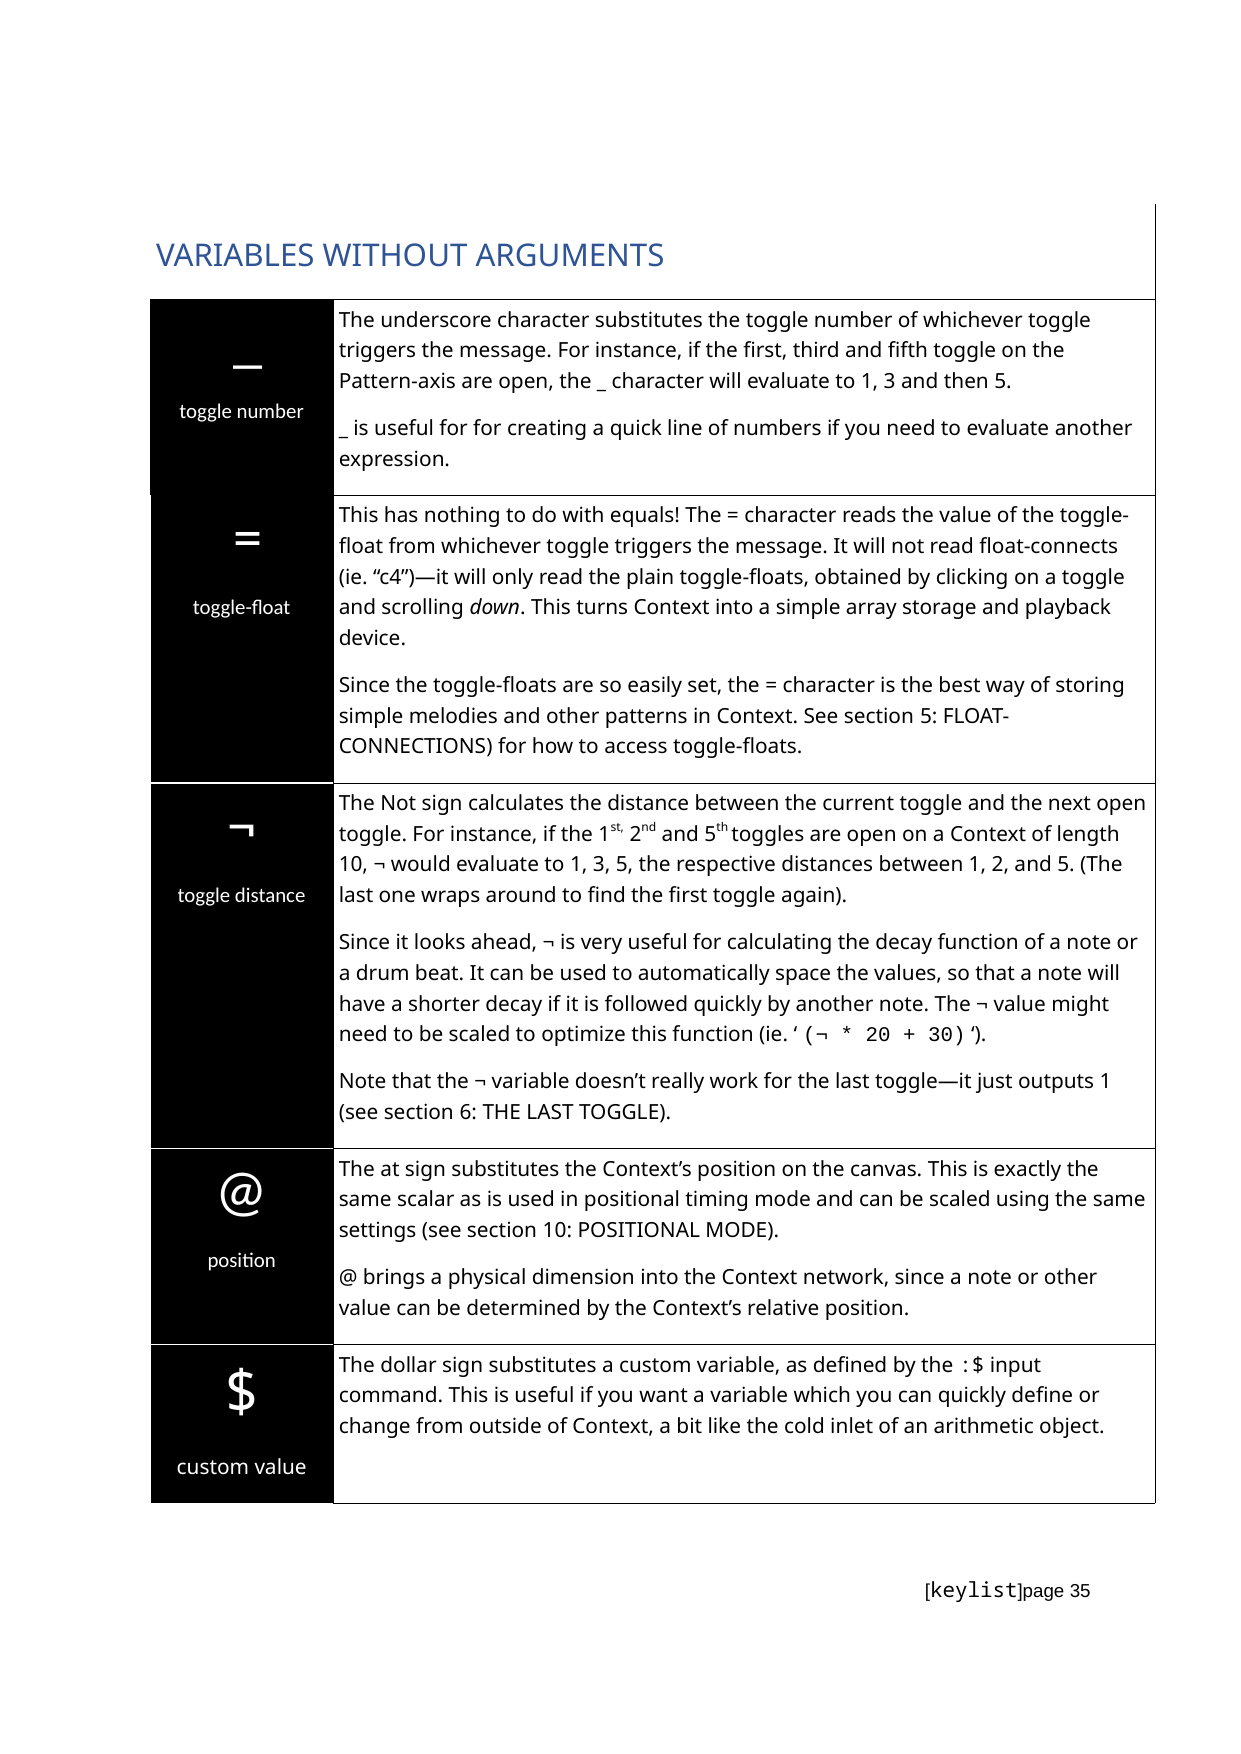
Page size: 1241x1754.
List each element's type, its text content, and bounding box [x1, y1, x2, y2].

table_cell = toggle-float [151, 495, 333, 782]
table_cell ¬ toggle distance [151, 784, 333, 1148]
table_cell This has nothing to do with equals! The = character reads the value of the toggle-float from whichever toggle triggers the message. It will not read float-connects (ie. “c4”)—it will only read the plain toggle-floats, obtained by clicking on a toggle and scrolling down. This turns Context into a simple array storage and playback device. Since the toggle-floats are so easily set, the = character is the best way of storing simple melodies and other patterns in Context. See section 5: FLOAT-CONNECTIONS) for how to access toggle-floats. [334, 496, 1155, 782]
table_cell The underscore character substitutes the toggle number of whichever toggle triggers the message. For instance, if the first, third and fifth toggle on the Pattern-axis are open, the _ character will evaluate to 1, 3 and then 5. _ is useful for for creating a quick line of numbers if you need to evaluate another expression. [334, 300, 1155, 495]
table_cell _ toggle number [150, 300, 333, 495]
table_cell The Not sign calculates the distance between the current toggle and the next open toggle. For instance, if the 1st, 2nd and 5th toggles are open on a Context of length 10, ¬ would evaluate to 1, 3, 5, the respective distances between 1, 2, and 5. (The last one wraps around to find the first toggle again). Since it looks ahead, ¬ is very useful for calculating the decay function of a note or a drum beat. It can be used to automatically space the values, so that a note will have a shorter decay if it is followed quickly by another note. The ¬ value might need to be scaled to optimize this function (ie. ‘ (¬ * 20 + 30) ‘). Note that the ¬ variable doesn’t really work for the last toggle—it just outputs 1 (see section 6: THE LAST TOGGLE). [334, 784, 1155, 1148]
table_cell $ custom value [151, 1345, 333, 1503]
table_cell The at sign substitutes the Context’s position on the canvas. This is exactly the same scalar as is used in positional timing mode and can be scaled using the same settings (see section 10: POSITIONAL MODE). @ brings a physical dimension into the Context network, since a note or other value can be determined by the Context’s relative position. [334, 1149, 1155, 1344]
table_cell @ position [151, 1149, 333, 1344]
table_header VARIABLES WITHOUT ARGUMENTS [150, 204, 1155, 299]
table_cell The dollar sign substitutes a custom variable, as defined by the :$ input command. This is useful if you want a variable which you can quickly define or change from outside of Context, a bit like the cold inlet of an arithmetic object. [334, 1345, 1155, 1503]
